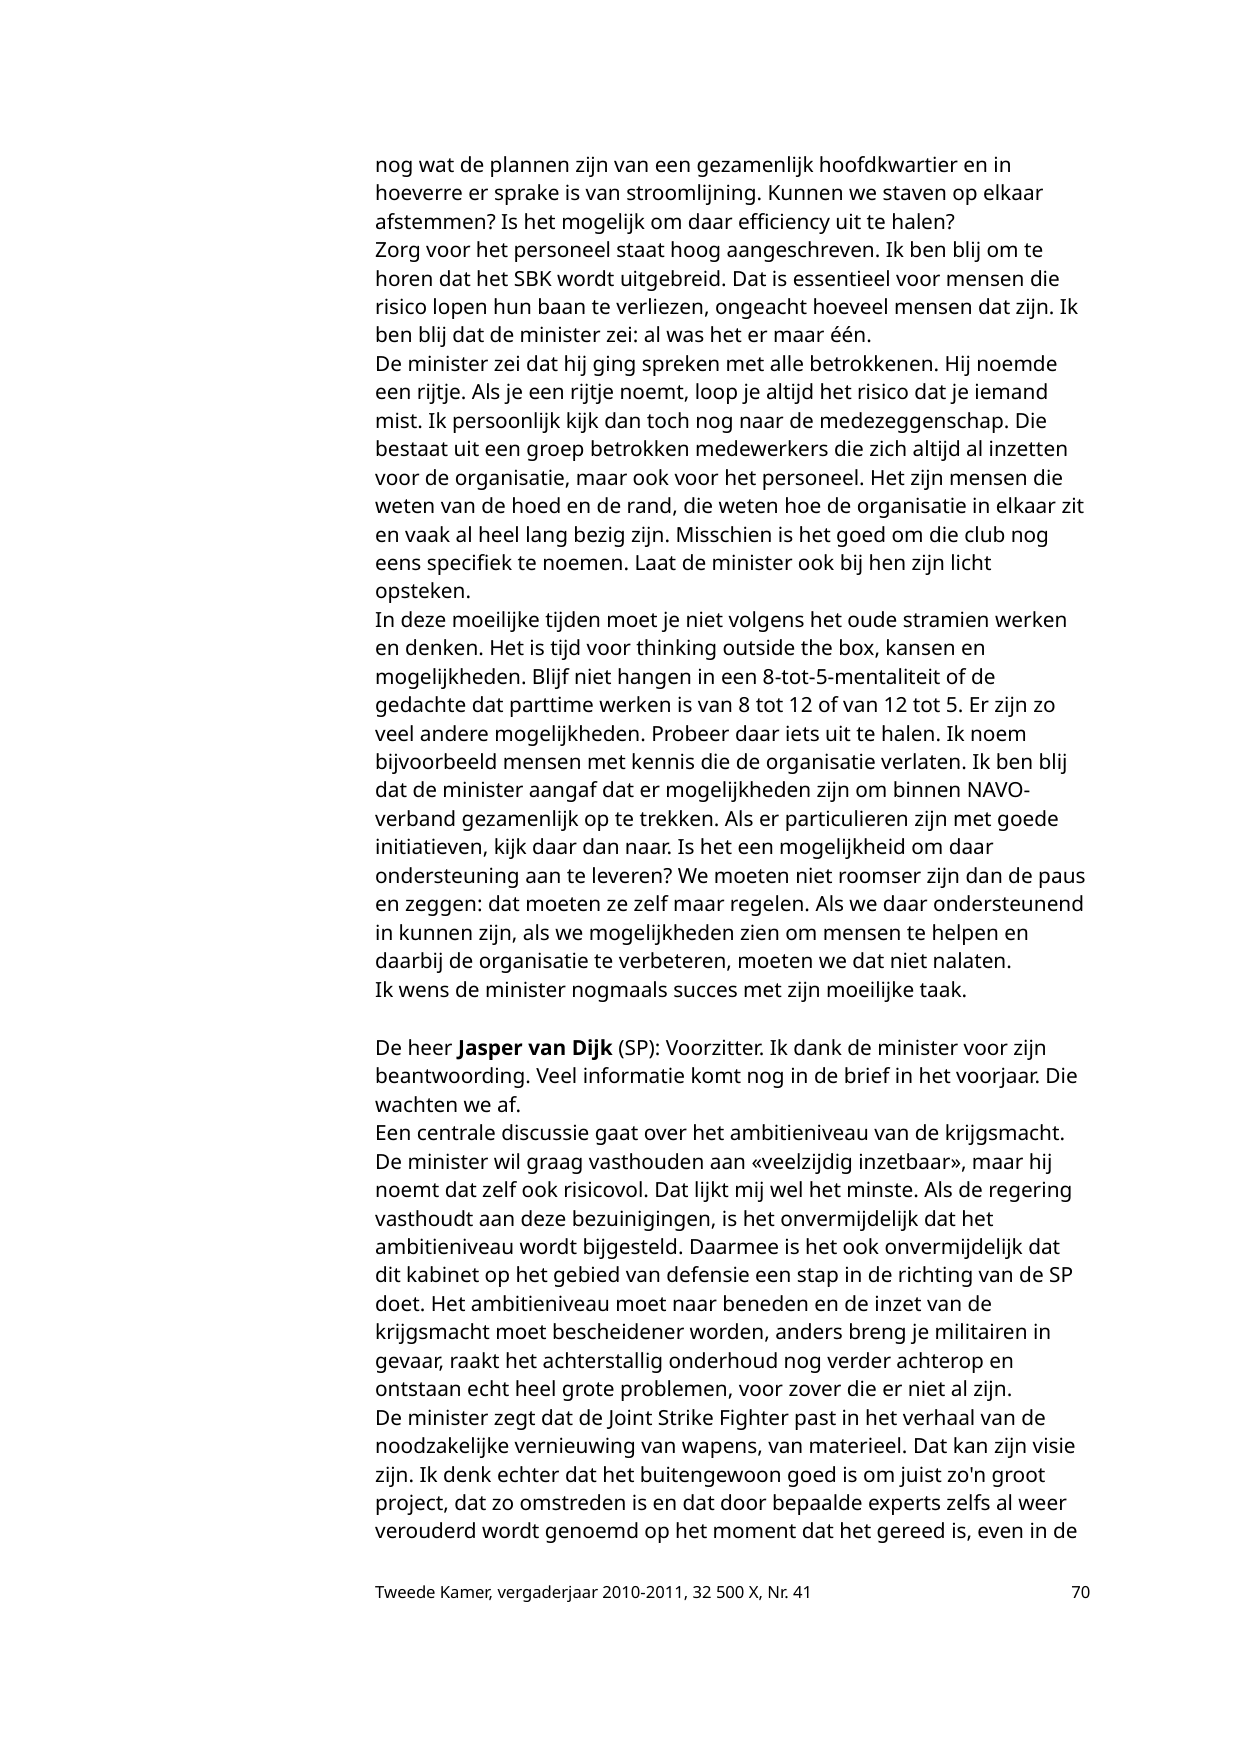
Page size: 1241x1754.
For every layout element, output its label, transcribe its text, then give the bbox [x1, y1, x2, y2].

text De heer Jasper van Dijk (SP): Voorzitter. Ik dank de minister voor zijn beantwoording. Veel informatie komt nog in de brief in het voorjaar. Die wachten we af. [375, 1033, 1090, 1118]
text In deze moeilijke tijden moet je niet volgens het oude stramien werken en denken. Het is tijd voor thinking outside the box, kansen en mogelijkheden. Blijf niet hangen in een 8-tot-5-mentaliteit of de gedachte dat parttime werken is van 8 tot 12 of van 12 tot 5. Er zijn zo veel andere mogelijkheden. Probeer daar iets uit te halen. Ik noem bijvoorbeeld mensen met kennis die de organisatie verlaten. Ik ben blij dat de minister aangaf dat er mogelijkheden zijn om binnen NAVO-verband gezamenlijk op te trekken. Als er particulieren zijn met goede initiatieven, kijk daar dan naar. Is het een mogelijkheid om daar ondersteuning aan te leveren? We moeten niet roomser zijn dan de paus en zeggen: dat moeten ze zelf maar regelen. Als we daar ondersteunend in kunnen zijn, als we mogelijkheden zien om mensen te helpen en daarbij de organisatie te verbeteren, moeten we dat niet nalaten. [375, 605, 1090, 975]
text Ik wens de minister nogmaals succes met zijn moeilijke taak. [375, 975, 1090, 1003]
text De minister zei dat hij ging spreken met alle betrokkenen. Hij noemde een rijtje. Als je een rijtje noemt, loop je altijd het risico dat je iemand mist. Ik persoonlijk kijk dan toch nog naar de medezeggenschap. Die bestaat uit een groep betrokken medewerkers die zich altijd al inzetten voor de organisatie, maar ook voor het personeel. Het zijn mensen die weten van de hoed en de rand, die weten hoe de organisatie in elkaar zit en vaak al heel lang bezig zijn. Misschien is het goed om die club nog eens specifiek te noemen. Laat de minister ook bij hen zijn licht opsteken. [375, 349, 1090, 605]
text Een centrale discussie gaat over het ambitieniveau van de krijgsmacht. De minister wil graag vasthouden aan «veelzijdig inzetbaar», maar hij noemt dat zelf ook risicovol. Dat lijkt mij wel het minste. Als de regering vasthoudt aan deze bezuinigingen, is het onvermijdelijk dat het ambitieniveau wordt bijgesteld. Daarmee is het ook onvermijdelijk dat dit kabinet op het gebied van defensie een stap in de richting van de SP doet. Het ambitieniveau moet naar beneden en de inzet van de krijgsmacht moet bescheidener worden, anders breng je militairen in gevaar, raakt het achterstallig onderhoud nog verder achterop en ontstaan echt heel grote problemen, voor zover die er niet al zijn. [375, 1118, 1090, 1403]
text nog wat de plannen zijn van een gezamenlijk hoofdkwartier en in hoeverre er sprake is van stroomlijning. Kunnen we staven op elkaar afstemmen? Is het mogelijk om daar efficiency uit te halen? [375, 150, 1090, 235]
text De minister zegt dat de Joint Strike Fighter past in het verhaal van de noodzakelijke vernieuwing van wapens, van materieel. Dat kan zijn visie zijn. Ik denk echter dat het buitengewoon goed is om juist zo'n groot project, dat zo omstreden is en dat door bepaalde experts zelfs al weer verouderd wordt genoemd op het moment dat het gereed is, even in de [375, 1403, 1090, 1545]
text Zorg voor het personeel staat hoog aangeschreven. Ik ben blij om te horen dat het SBK wordt uitgebreid. Dat is essentieel voor mensen die risico lopen hun baan te verliezen, ongeacht hoeveel mensen dat zijn. Ik ben blij dat de minister zei: al was het er maar één. [375, 235, 1090, 349]
